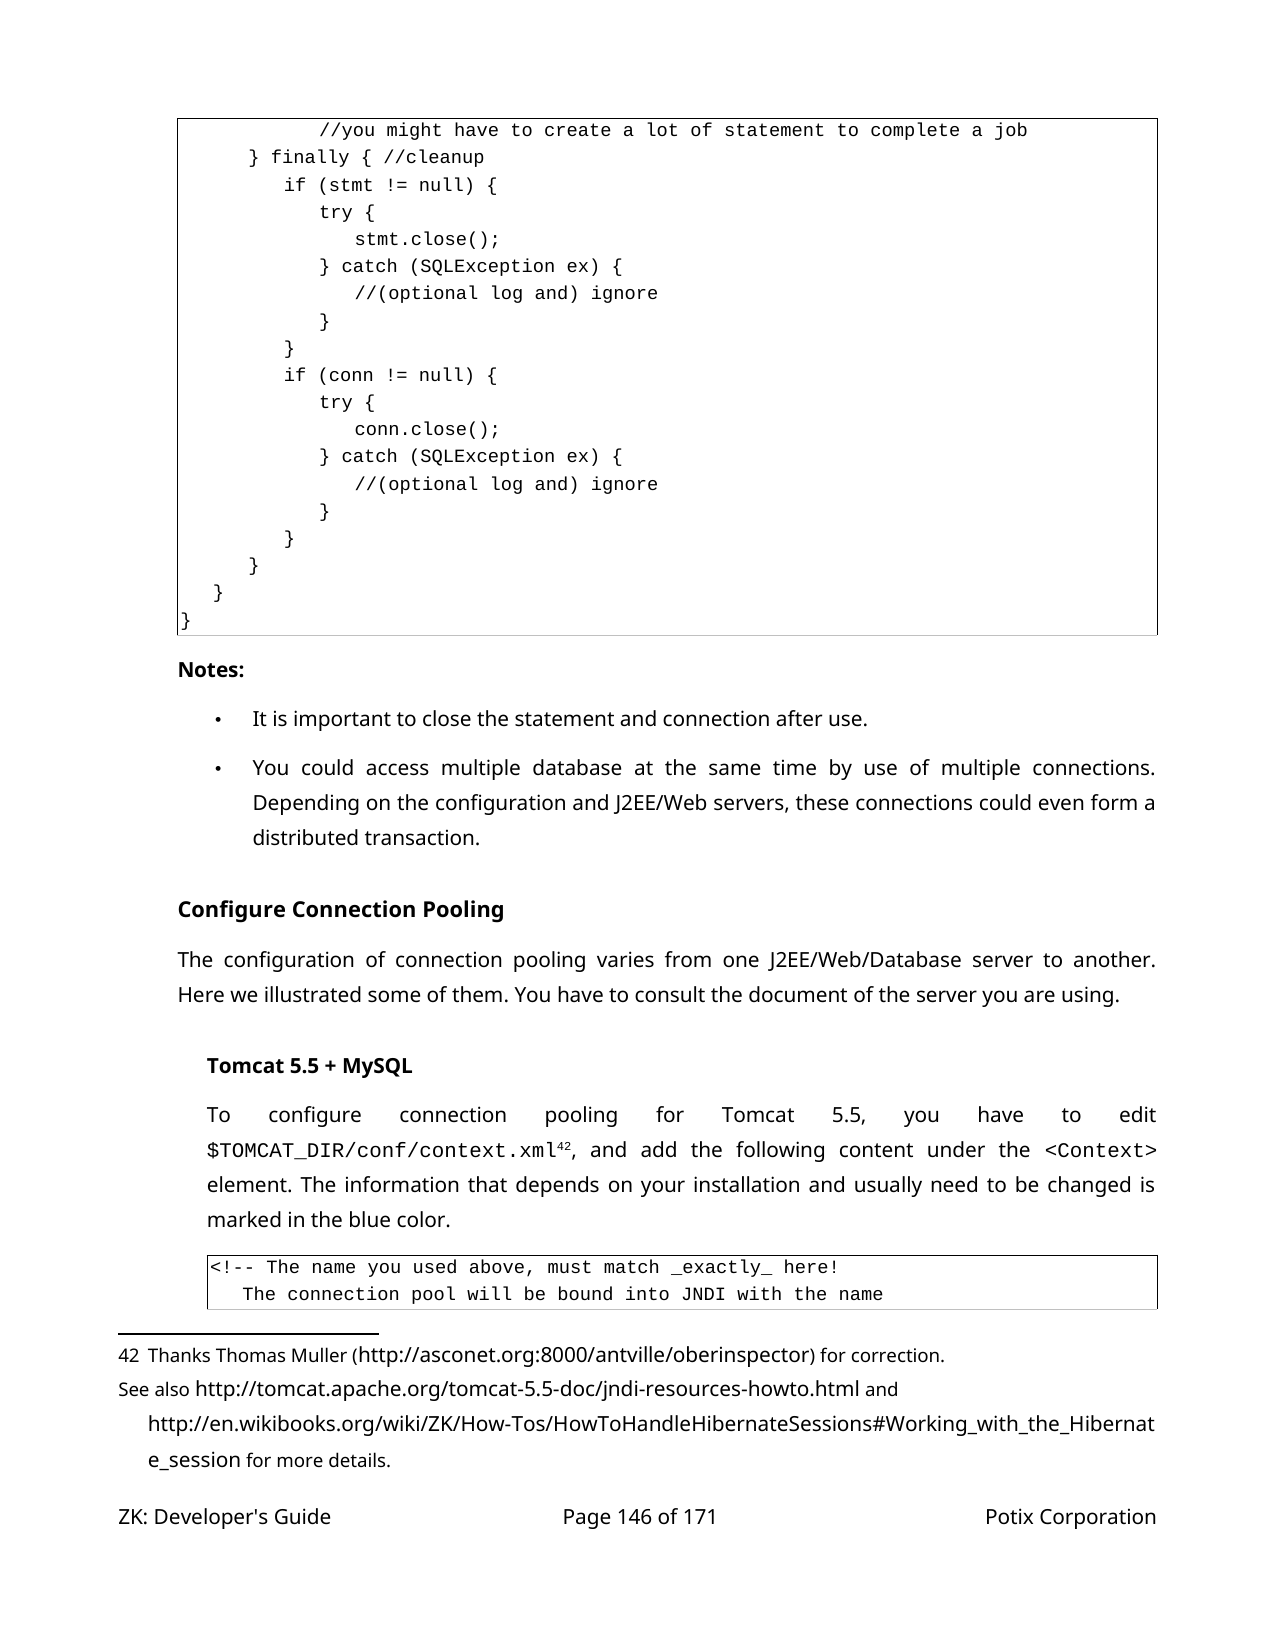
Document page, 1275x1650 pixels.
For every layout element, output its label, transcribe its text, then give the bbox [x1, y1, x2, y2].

list You could access multiple database at the same time by use of multiple connections. Depending on the configuration and J2EE/Web servers, these connections could even form a distributed transaction. [215, 753, 1157, 852]
text See also http://tomcat.apache.org/tomcat-5.5-doc/jndi-resources-howto.html and http://en.wikibooks.org/wiki/ZK/How-Tos/HowToHandleHibernateSessions#Working_with_the_Hibernate_session for more details. [118, 1374, 1157, 1473]
text //(optional log and) ignore [178, 281, 1157, 306]
text The connection pool will be bound into JNDI with the name [208, 1282, 1157, 1309]
text } catch (SQLException ex) { [178, 254, 1157, 278]
text if (stmt != null) { [178, 172, 1157, 197]
text } [178, 499, 1157, 523]
text try { [178, 200, 1157, 224]
text } [178, 336, 1157, 360]
text Notes: [177, 655, 1157, 684]
text } [178, 553, 1157, 577]
text } finally { //cleanup [178, 145, 1157, 169]
text } [178, 308, 1157, 333]
text The configuration of connection pooling varies from one J2EE/Web/Database server to another. Here we illustrated some of them. You have to consult the document of the server you are using. [177, 945, 1157, 1008]
text } [178, 580, 1157, 604]
list It is important to close the statement and connection after use. [215, 704, 1157, 732]
text } catch (SQLException ex) { [178, 444, 1157, 469]
subtitle Tomcat 5.5 + MySQL [207, 1051, 1157, 1079]
text if (conn != null) { [178, 363, 1157, 387]
text <!-- The name you used above, must match _exactly_ here! [208, 1256, 1157, 1279]
text stmt.close(); [178, 227, 1157, 251]
text //(optional log and) ignore [178, 472, 1157, 496]
text } [178, 607, 1157, 635]
text Thanks Thomas Muller (http://asconet.org:8000/antville/oberinspector) for correction. [118, 1340, 1157, 1368]
text To configure connection pooling for Tomcat 5.5, you have to edit $TOMCAT_DIR/conf/context.xml, and add the following content under the <Context> element. The information that depends on your installation and usually need to be changed is marked in the blue color. [207, 1100, 1157, 1234]
text //you might have to create a lot of statement to complete a job [178, 119, 1157, 142]
text } [178, 526, 1157, 550]
subtitle Configure Connection Pooling [177, 894, 1157, 924]
text try { [178, 390, 1157, 414]
text conn.close(); [178, 417, 1157, 441]
